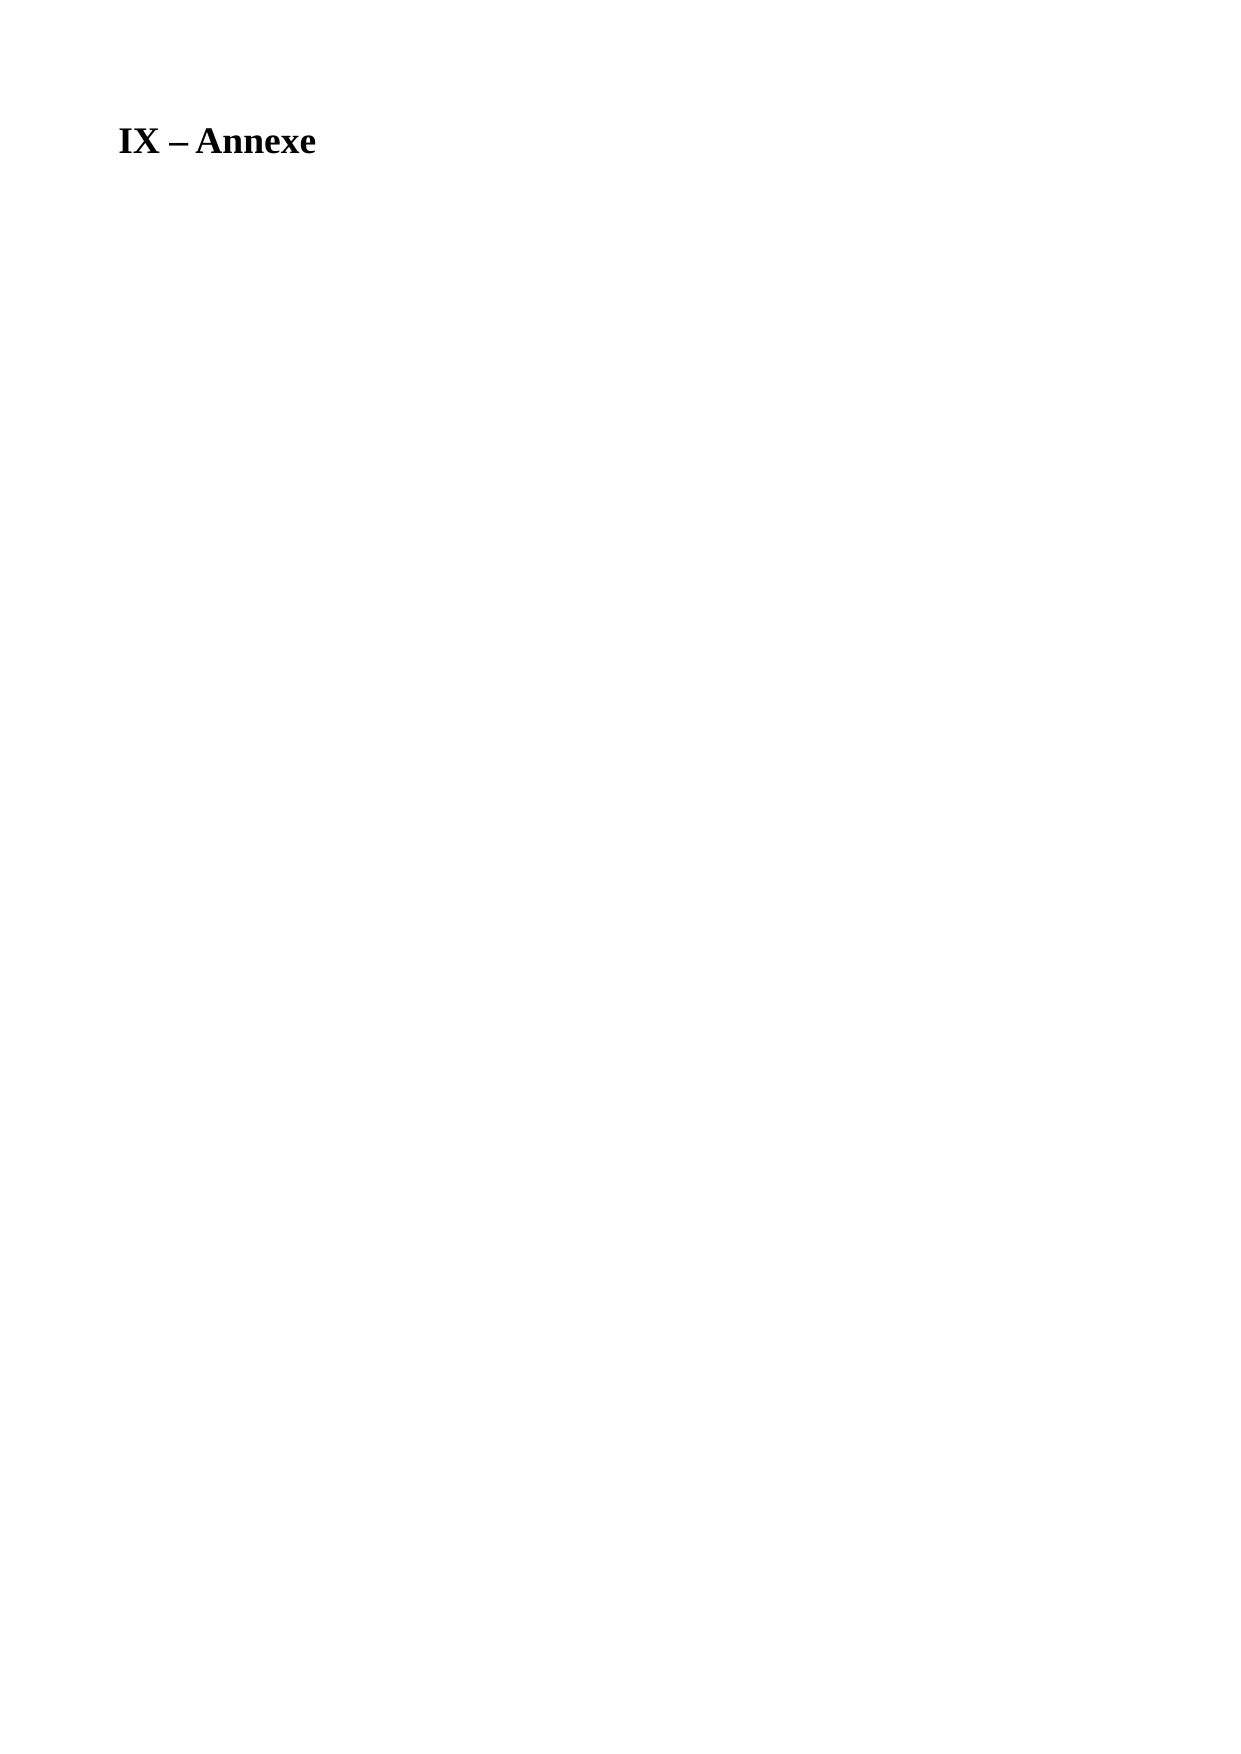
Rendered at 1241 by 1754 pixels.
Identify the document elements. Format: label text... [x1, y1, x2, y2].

text IX – Annexe [118, 118, 1122, 161]
